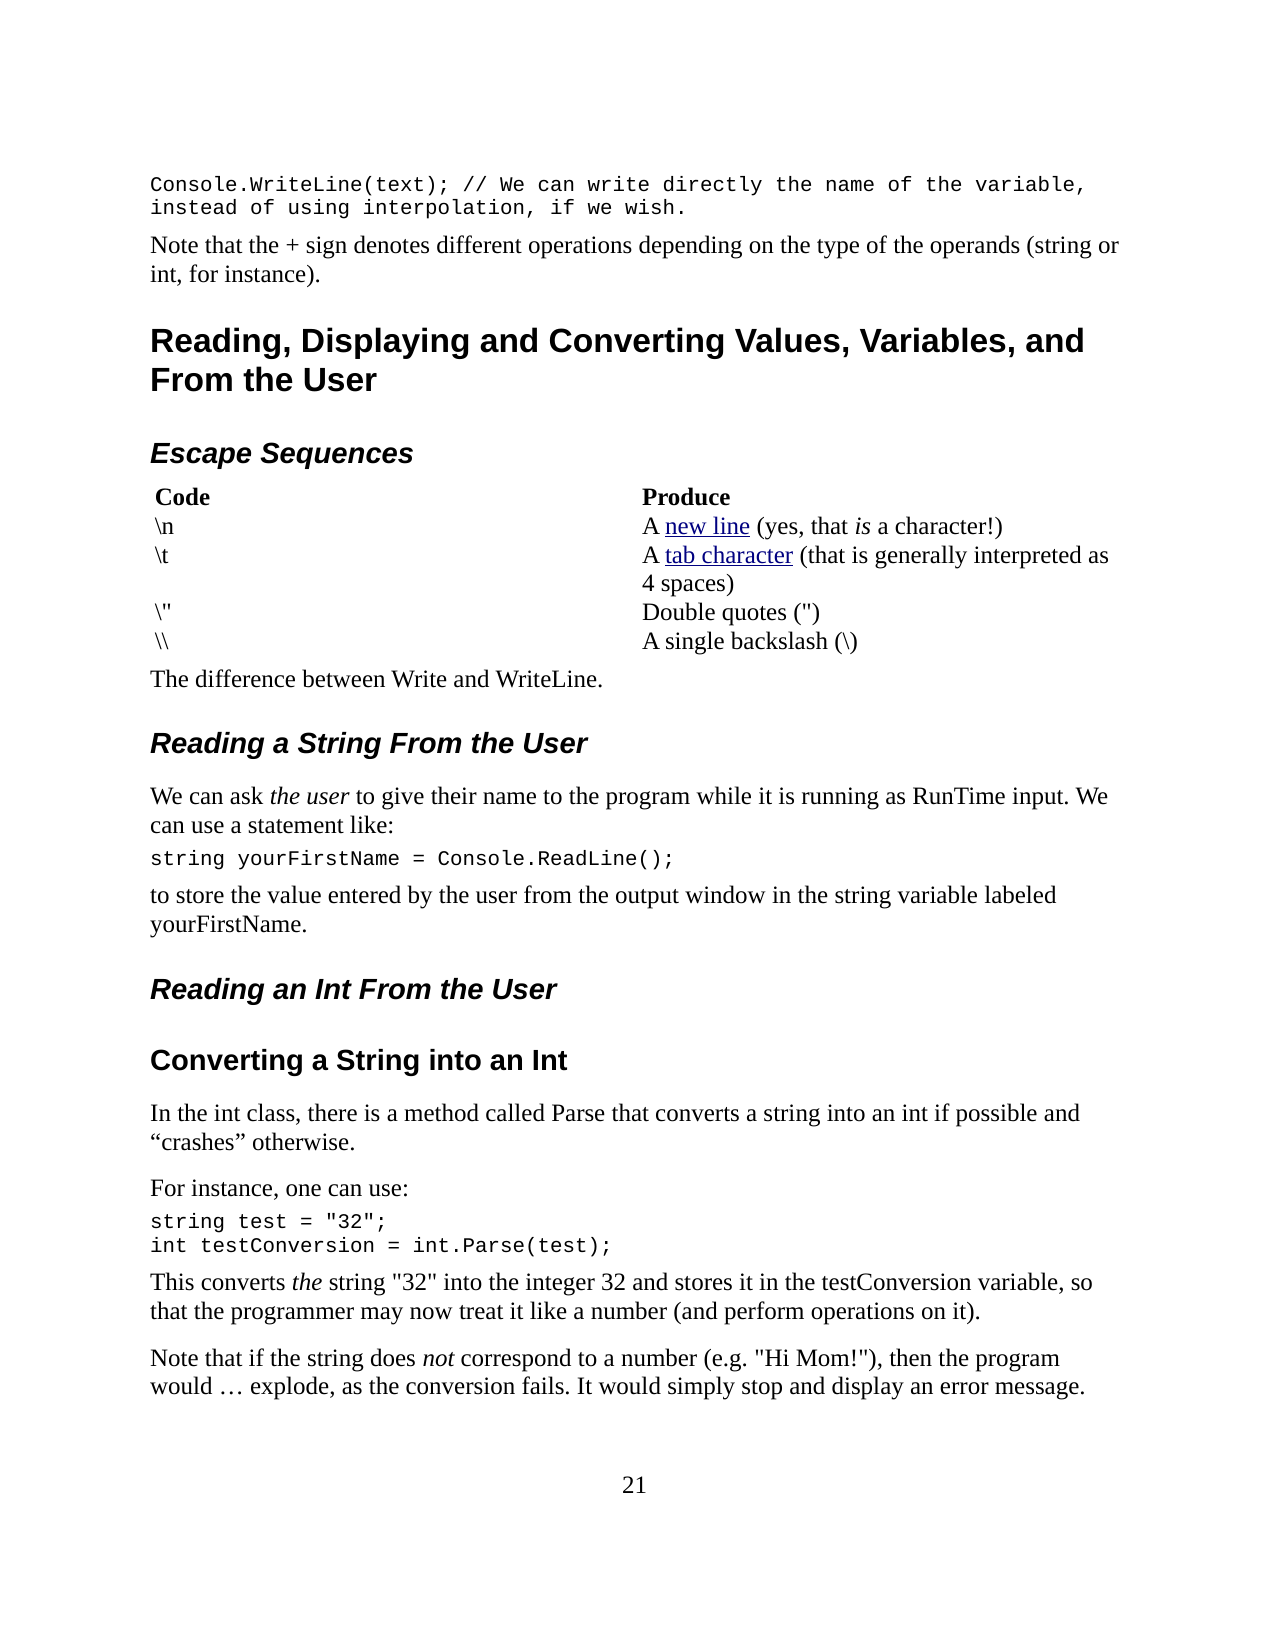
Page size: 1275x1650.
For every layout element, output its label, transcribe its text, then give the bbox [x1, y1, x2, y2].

table_header Code [150, 482, 637, 511]
table_cell \n [150, 511, 637, 540]
text int testConversion = int.Parse(test); [150, 1235, 1125, 1258]
table_cell Double quotes (") [638, 597, 1125, 626]
text Note that the + sign denotes different operations depending on the type of the operands (string or int, for instance). [150, 230, 1125, 287]
table_cell A single backslash (\) [638, 626, 1125, 655]
text The difference between Write and WriteLine. [150, 664, 1125, 692]
text This converts the string "32" into the integer 32 and stores it in the testConversion variable, so that the programmer may now treat it like a number (and perform operations on it). [150, 1267, 1125, 1325]
subtitle Escape Sequences [150, 436, 1125, 470]
text In the int class, there is a method called Parse that converts a string into an int if possible and “crashes” otherwise. [150, 1098, 1125, 1155]
subtitle Reading, Displaying and Converting Values, Variables, and From the User [150, 321, 1125, 399]
text string yourFirstName = Console.ReadLine(); [150, 848, 1125, 871]
table_cell \" [150, 597, 637, 626]
text We can ask the user to give their name to the program while it is running as RunTime input. We can use a statement like: [150, 781, 1125, 839]
table_cell \\ [150, 626, 637, 655]
text to store the value entered by the user from the output window in the string variable labeled yourFirstName. [150, 880, 1125, 938]
subtitle Converting a String into an Int [150, 1043, 1125, 1076]
text For instance, one can use: [150, 1173, 1125, 1202]
table_cell A new line (yes, that is a character!) [638, 511, 1125, 540]
table_cell \t [150, 540, 637, 597]
table_cell A tab character (that is generally interpreted as 4 spaces) [638, 540, 1125, 597]
text Console.WriteLine(text); // We can write directly the name of the variable, instead of using interpolation, if we wish. [150, 174, 1125, 221]
table_header Produce [638, 482, 1125, 511]
subtitle Reading an Int From the User [150, 972, 1125, 1005]
text string test = "32"; [150, 1211, 1125, 1235]
text Note that if the string does not correspond to a number (e.g. "Hi Mom!"), then the program would … explode, as the conversion fails. It would simply stop and display an error message. [150, 1343, 1125, 1400]
subtitle Reading a String From the User [150, 726, 1125, 760]
